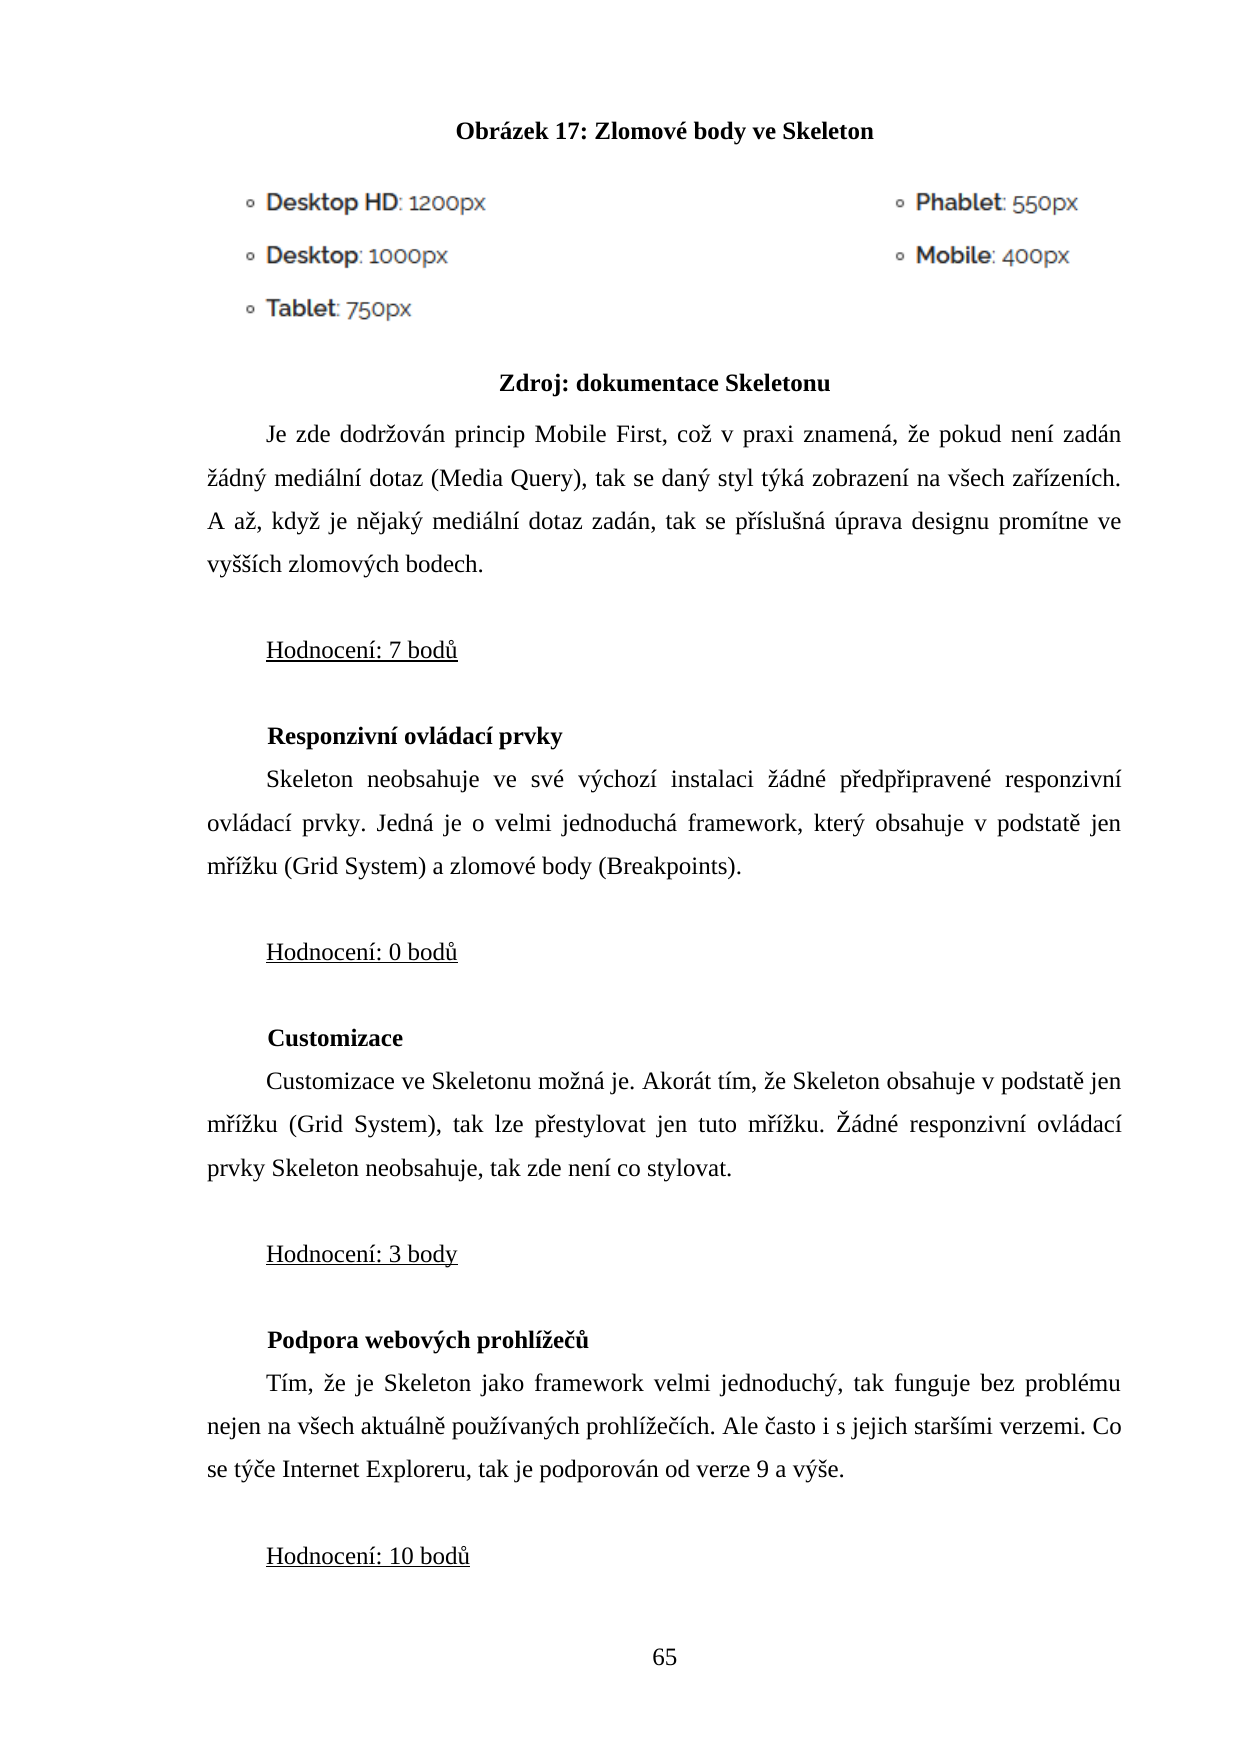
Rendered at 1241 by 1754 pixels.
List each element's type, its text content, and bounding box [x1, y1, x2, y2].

text Je zde dodržován princip Mobile First, což v praxi znamená, že pokud není zadán žádný mediální dotaz (Media Query), tak se daný styl týká zobrazení na všech zařízeních. A až, když je nějaký mediální dotaz zadán, tak se příslušná úprava designu promítne ve vyšších zlomových bodech. [207, 103, 1122, 578]
text Customizace [267, 1023, 1122, 1052]
text Hodnocení: 10 bodů [207, 1541, 1122, 1569]
text Zdroj: dokumentace Skeletonu [228, 368, 1101, 397]
text Tím, že je Skeleton jako framework velmi jednoduchý, tak funguje bez problému nejen na všech aktuálně používaných prohlížečích. Ale často i s jejich staršími verzemi. Co se týče Internet Exploreru, tak je podporován od verze 9 a výše. [207, 1368, 1122, 1483]
text Responzivní ovládací prvky [267, 721, 1122, 750]
text Hodnocení: 7 bodů [207, 635, 1122, 664]
picture [228, 170, 1101, 343]
text Skeleton neobsahuje ve své výchozí instalaci žádné předpřipravené responzivní ovládací prvky. Jedná je o velmi jednoduchá framework, který obsahuje v podstatě jen mřížku (Grid System) a zlomové body (Breakpoints). [207, 764, 1122, 879]
text Hodnocení: 0 bodů [207, 937, 1122, 966]
text Podpora webových prohlížečů [267, 1325, 1122, 1354]
text Customizace ve Skeletonu možná je. Akorát tím, že Skeleton obsahuje v podstatě jen mřížku (Grid System), tak lze přestylovat jen tuto mřížku. Žádné responzivní ovládací prvky Skeleton neobsahuje, tak zde není co stylovat. [207, 1066, 1122, 1181]
text Hodnocení: 3 body [207, 1239, 1122, 1268]
text Obrázek 17: Zlomové body ve Skeleton [228, 116, 1101, 145]
